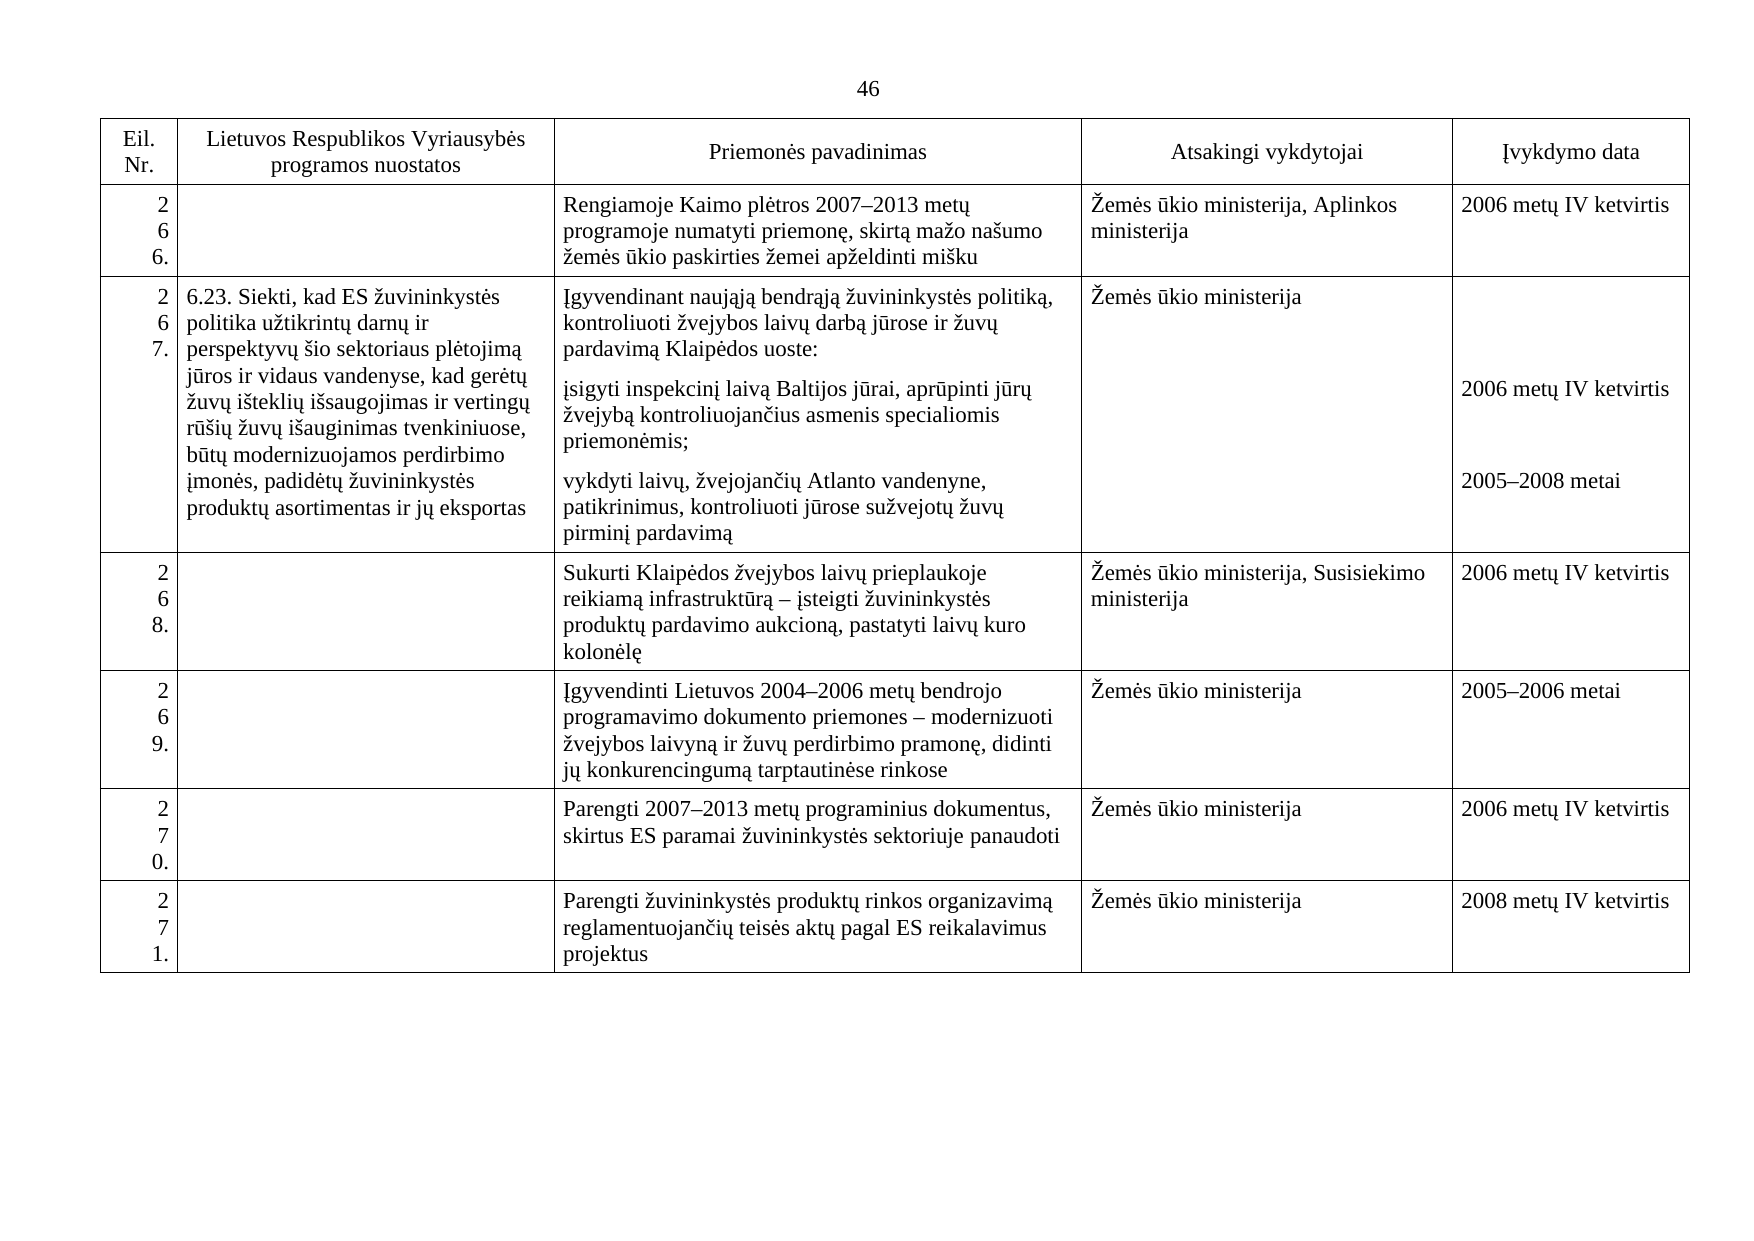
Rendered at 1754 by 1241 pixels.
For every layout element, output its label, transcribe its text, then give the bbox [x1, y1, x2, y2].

table_cell Žemės ūkio ministerija [1082, 671, 1452, 788]
table_cell 2006 metų IV ketvirtis [1453, 368, 1689, 460]
table_cell [1082, 368, 1452, 460]
table_cell [178, 881, 554, 972]
table_cell [178, 185, 554, 276]
table_header [1690, 118, 1754, 184]
table_cell [101, 185, 177, 276]
table_cell [1690, 552, 1754, 670]
table_cell [101, 671, 177, 788]
table_cell Rengiamoje Kaimo plėtros 2007–2013 metų programo­je numatyti priemonę, skirtą mažo našumo žemės ūkio paskirties žemei apželdinti mišku [555, 185, 1081, 276]
table_cell [1690, 880, 1754, 972]
table_cell 2005–2006 metai [1453, 671, 1689, 788]
table_cell Žemės ūkio ministerija, Susisiekimo ministerija [1082, 553, 1452, 670]
table_cell 2005–2008 metai [1453, 460, 1689, 552]
table_cell Žemės ūkio ministerija, Aplinkos ministerija [1082, 185, 1452, 276]
table_header Atsakingi vykdytojai [1082, 119, 1452, 184]
table_cell Įgyvendinant naująją bendrąją žuvininkystės politiką, kontroliuoti žvejybos laivų darbą jūrose ir žuvų pardavimą Klaipėdos uoste: [555, 277, 1081, 368]
table_cell [101, 881, 177, 972]
table_cell [101, 553, 177, 670]
table_cell [178, 553, 554, 670]
table_cell [1690, 670, 1754, 788]
table_cell [1453, 277, 1689, 368]
table_cell 2006 metų IV ketvirtis [1453, 553, 1689, 670]
table_cell [1082, 460, 1452, 552]
table_cell Parengti žuvininkystės produktų rinkos organizavimą reglamentuojančių teisės aktų pagal ES reikalavimus projektus [555, 881, 1081, 972]
table_cell [101, 789, 177, 880]
table_header Įvykdymo data [1453, 119, 1689, 184]
table_cell Sukurti Klaipėdos žvejybos laivų prieplaukoje reikiamą infrastruktūrą – įsteigti žuvininkystės produktų pardavimo aukcioną, pastatyti laivų kuro kolonėlę [555, 553, 1081, 670]
table_cell Žemės ūkio ministerija [1082, 789, 1452, 880]
table_cell [1690, 460, 1754, 552]
table_cell 2008 metų IV ketvirtis [1453, 881, 1689, 972]
table_cell 2006 metų IV ketvirtis [1453, 789, 1689, 880]
table_cell [178, 671, 554, 788]
table_header Lietuvos Respublikos Vyriausybės programos nuostatos [178, 119, 554, 184]
table_cell Žemės ūkio ministerija [1082, 881, 1452, 972]
table_cell [1690, 788, 1754, 880]
table_cell [178, 789, 554, 880]
table_cell [1690, 368, 1754, 460]
table_cell 6.23. Siekti, kad ES žuvininkystės politika užtikrintų darnų ir perspektyvų šio sektoriaus plėtojimą jūros ir vidaus vandenyse, kad gerėtų žuvų išteklių išsaugojimas ir vertingų rūšių žuvų išauginimas tvenkiniuose, būtų modernizuojamos perdirbimo įmonės, padidėtų žuvininkystės produktų asortimentas ir jų eksportas [178, 277, 554, 552]
table_cell [101, 460, 177, 552]
table_cell įsigyti inspekcinį laivą Baltijos jūrai, aprūpinti jūrų žvejybą kontroliuojančius asmenis specialiomis priemonėmis; [555, 368, 1081, 460]
table_header Eil. Nr. [101, 119, 177, 184]
table_cell 2006 metų IV ketvirtis [1453, 185, 1689, 276]
table_cell [1690, 276, 1754, 368]
table_cell vykdyti laivų, žvejojančių Atlanto vandenyne, patikrinimus, kontroliuoti jūrose sužvejotų žuvų pirminį pardavimą [555, 460, 1081, 552]
table_cell [101, 368, 177, 460]
table_cell Įgyvendinti Lietuvos 2004–2006 metų bendrojo programavimo dokumento priemones – modernizuoti žvejybos laivyną ir žuvų perdirbimo pramonę, didinti jų konkurencingumą tarptautinėse rinkose [555, 671, 1081, 788]
table_header Priemonės pavadinimas [555, 119, 1081, 184]
table_cell Parengti 2007–2013 metų programinius dokumentus, skirtus ES paramai žuvininkystės sektoriuje panaudoti [555, 789, 1081, 880]
table_cell [1690, 184, 1754, 276]
table_cell [101, 277, 177, 368]
table_cell Žemės ūkio ministerija [1082, 277, 1452, 368]
